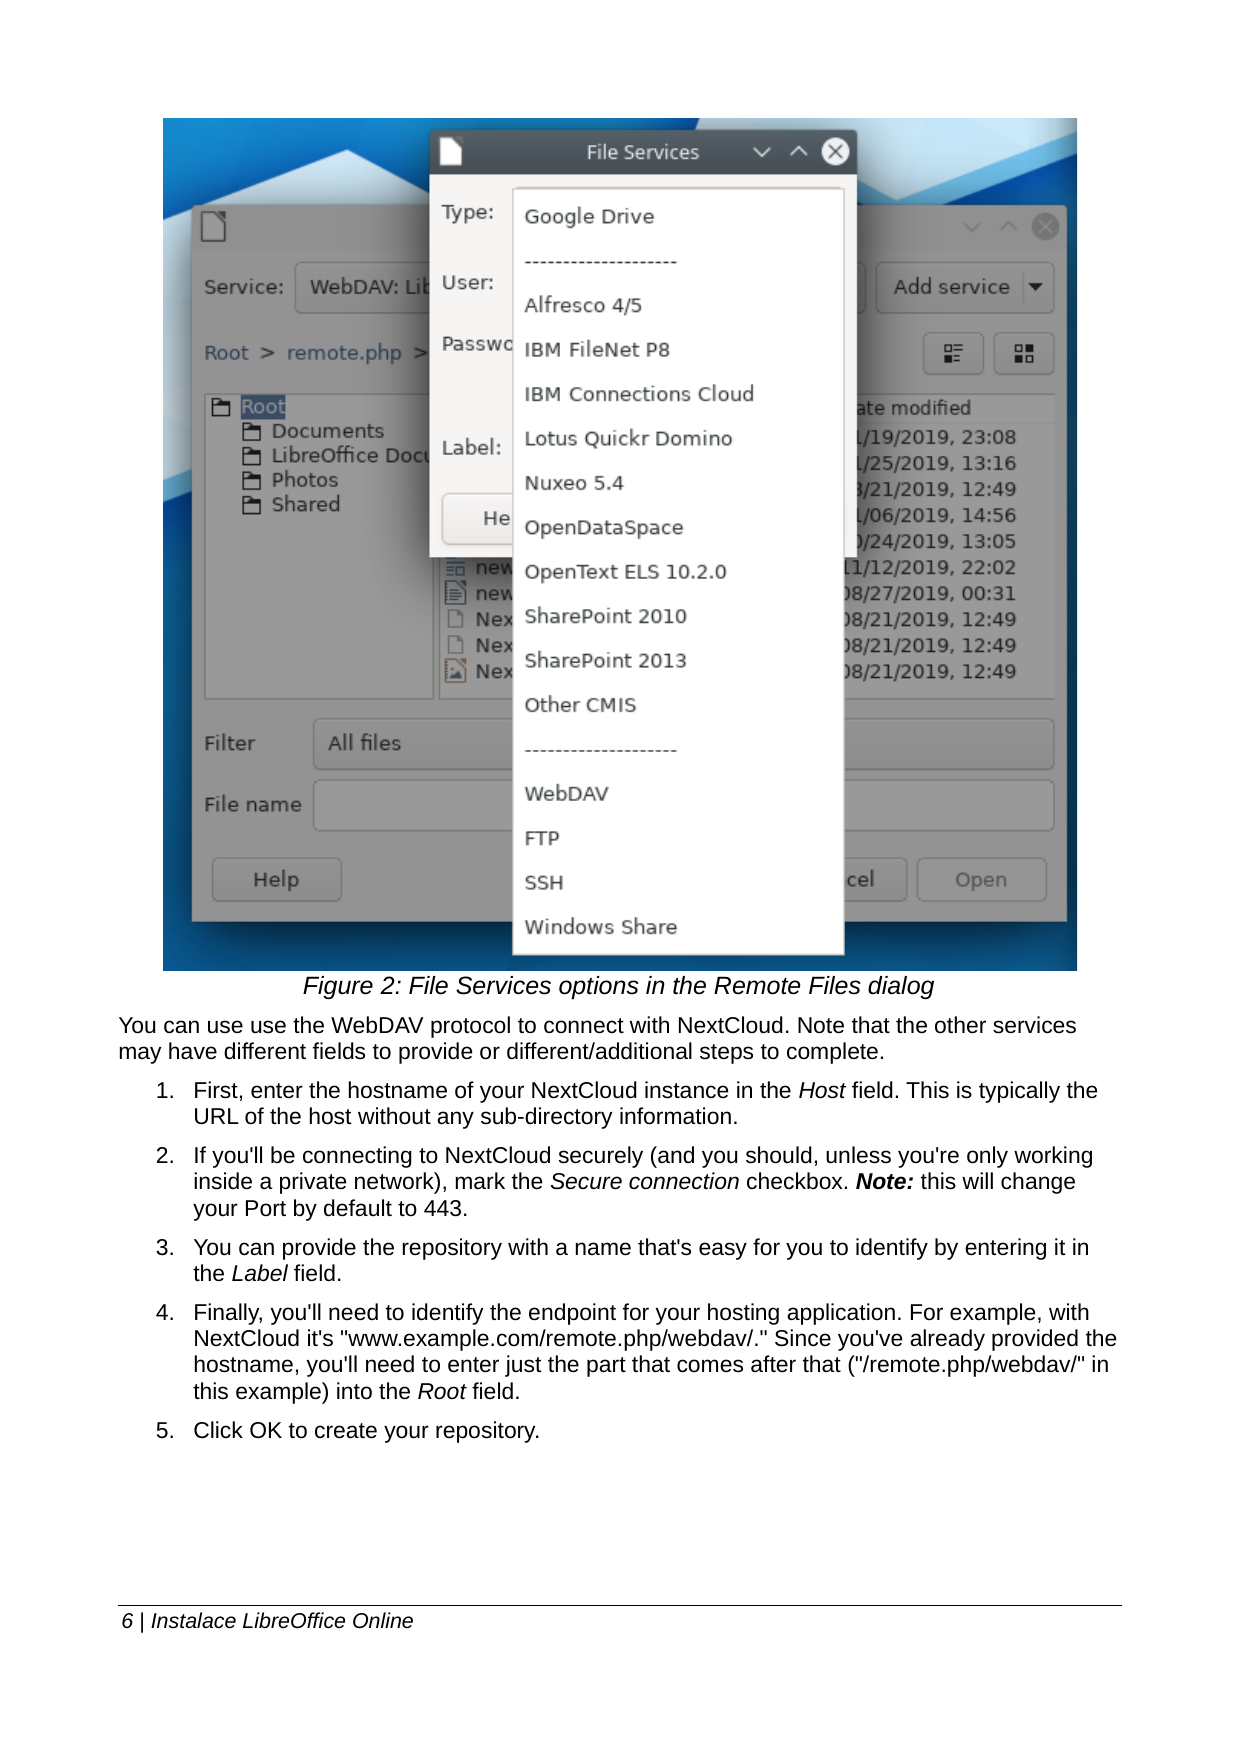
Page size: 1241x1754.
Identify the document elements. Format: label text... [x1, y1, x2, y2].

text You can use use the WebDAV protocol to connect with NextCloud. Note that the other services may have different fields to provide or different/additional steps to complete. [118, 1012, 1122, 1064]
list You can provide the repository with a name that's easy for you to identify by entering it in the Label field. [156, 1233, 1122, 1286]
picture [163, 118, 1078, 971]
list If you'll be connecting to NextCloud securely (and you should, unless you're only working inside a private network), mark the Secure connection checkbox. Note: this will change your Port by default to 443. [156, 1142, 1122, 1221]
list Click OK to create your repository. [156, 1417, 1122, 1443]
list First, enter the hostname of your NextCloud instance in the Host field. This is typically the URL of the host without any sub-directory information. [156, 1077, 1122, 1129]
text Figure 2: File Services options in the Remote Files dialog [154, 971, 1086, 999]
list Finally, you'll need to identify the endpoint for your hosting application. For example, with NextCloud it's "www.example.com/remote.php/webdav/." Since you've already provided the hostname, you'll need to enter just the part that comes after that ("/remote.php/webdav/" in this example) into the Root field. [156, 1299, 1122, 1404]
